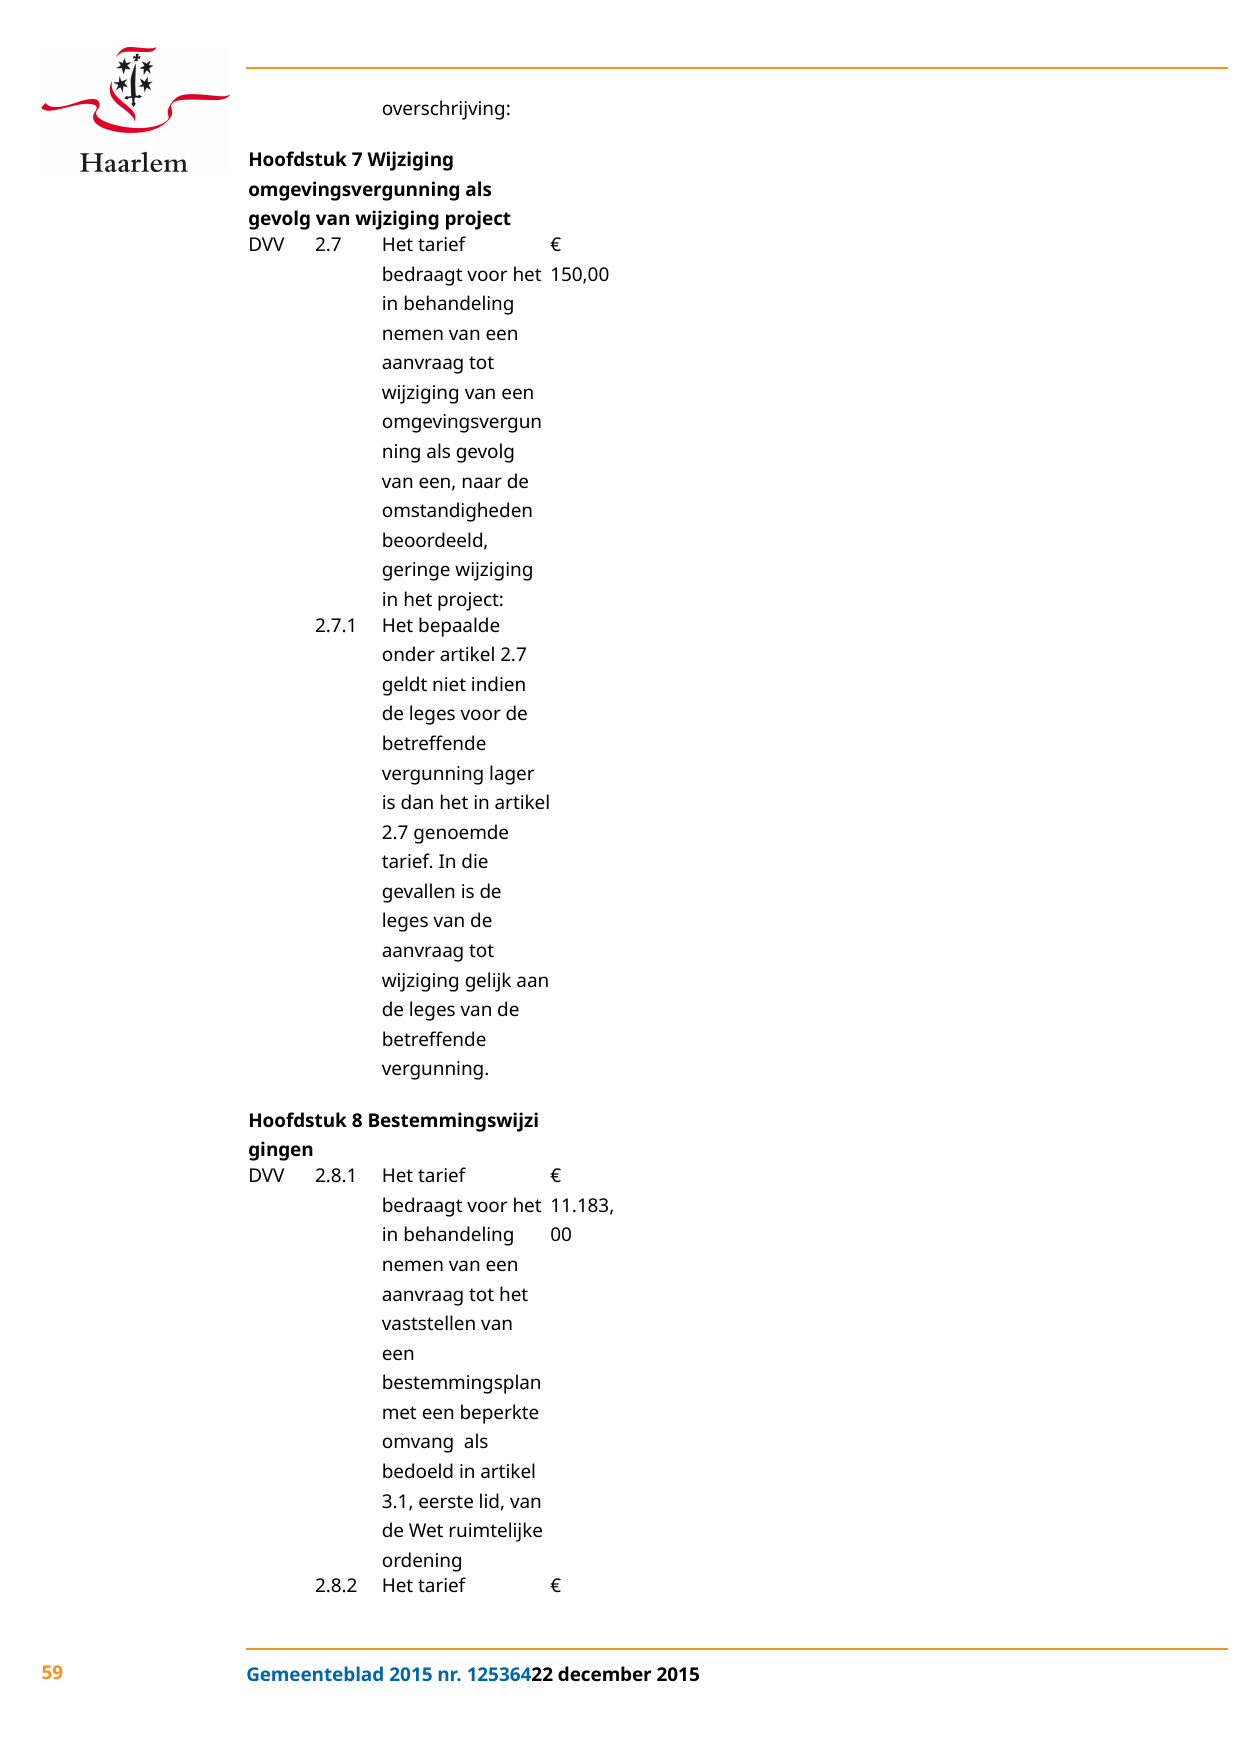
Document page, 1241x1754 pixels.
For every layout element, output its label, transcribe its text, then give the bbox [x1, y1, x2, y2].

table_cell DVV [248, 1163, 315, 1573]
table_cell [684, 1163, 751, 1573]
table_cell [617, 1107, 684, 1162]
table_cell [248, 95, 315, 121]
table_cell [315, 121, 382, 146]
table_cell [1018, 1163, 1085, 1573]
table_cell [550, 612, 617, 1081]
table_cell [1018, 95, 1085, 121]
table_cell [884, 146, 951, 231]
table_cell [1018, 1107, 1085, 1162]
table_cell [248, 1573, 315, 1598]
table_cell [1085, 612, 1152, 1081]
table_cell Het tarief bedraagt voor het in behandeling nemen van een aanvraag tot wijziging van een omgevingsvergunning als gevolg van een, naar de omstandigheden beoordeeld, geringe wijziging in het project: [382, 231, 550, 612]
table_cell [617, 612, 684, 1081]
table_cell [818, 1107, 884, 1162]
table_cell [1085, 121, 1152, 146]
table_cell [684, 231, 751, 612]
table_cell [550, 121, 617, 146]
table_cell € 150,00 [550, 231, 617, 612]
table_cell [818, 146, 884, 231]
table_cell overschrijving: ​ [382, 95, 550, 121]
table_cell [1018, 1081, 1085, 1107]
table_cell [751, 612, 817, 1081]
table_cell [951, 121, 1018, 146]
table_cell [951, 1163, 1018, 1573]
table_cell [315, 95, 382, 121]
table_cell [818, 121, 884, 146]
table_cell [1085, 1081, 1152, 1107]
picture [41, 47, 231, 172]
table_cell [818, 95, 884, 121]
table_cell [751, 1573, 817, 1598]
table_cell [751, 146, 817, 231]
table_cell 2.7.1 [315, 612, 382, 1081]
table_cell [617, 1081, 684, 1107]
table_cell [684, 1081, 751, 1107]
table_cell [617, 1573, 684, 1598]
table_cell [550, 1107, 617, 1162]
table_cell [248, 1081, 315, 1107]
table_cell [684, 1107, 751, 1162]
table_cell [382, 121, 550, 146]
table_cell [1018, 1573, 1085, 1598]
table_cell 2.8.1 [315, 1163, 382, 1573]
table_cell [617, 231, 684, 612]
table_cell [818, 1163, 884, 1573]
table_cell [617, 1163, 684, 1573]
table_cell [751, 1107, 817, 1162]
table_cell [884, 1081, 951, 1107]
table_cell [818, 231, 884, 612]
table_cell [684, 95, 751, 121]
table_cell Het tarief [382, 1573, 550, 1598]
table_cell [751, 95, 817, 121]
table_cell DVV [248, 231, 315, 612]
table_cell [248, 612, 315, 1081]
table_cell [818, 1573, 884, 1598]
table_cell [884, 231, 951, 612]
table_cell [884, 95, 951, 121]
table_cell Hoofdstuk 7 Wijziging omgevingsvergunning als gevolg van wijziging project [248, 146, 550, 231]
table_cell [1018, 146, 1085, 231]
table_cell [884, 121, 951, 146]
table_cell [818, 1081, 884, 1107]
table_cell [751, 121, 817, 146]
table_cell [1085, 1107, 1152, 1162]
table_cell [550, 1081, 617, 1107]
table_cell [617, 146, 684, 231]
table_cell [884, 1163, 951, 1573]
table_cell [382, 1081, 550, 1107]
table_cell [951, 1573, 1018, 1598]
table_cell [617, 95, 684, 121]
table_cell [751, 231, 817, 612]
table_cell [951, 95, 1018, 121]
table_cell [751, 1081, 817, 1107]
table_cell [951, 612, 1018, 1081]
table_cell [884, 1573, 951, 1598]
table_cell [550, 95, 617, 121]
table_cell [951, 1081, 1018, 1107]
table_cell [684, 121, 751, 146]
table_cell € 11.183,00 [550, 1163, 617, 1573]
table_cell [550, 146, 617, 231]
table_cell 2.7 [315, 231, 382, 612]
table_cell [818, 612, 884, 1081]
table_cell [315, 1081, 382, 1107]
table_cell [1085, 1163, 1152, 1573]
table_cell Het bepaalde onder artikel 2.7 geldt niet indien de leges voor de betreffende vergunning lager is dan het in artikel 2.7 genoemde tarief. In die gevallen is de leges van de aanvraag tot wijziging gelijk aan de leges van de betreffende vergunning. [382, 612, 550, 1081]
table_cell [751, 1163, 817, 1573]
table_cell [884, 612, 951, 1081]
table_cell [951, 231, 1018, 612]
table_cell [1018, 121, 1085, 146]
table_cell Het tarief bedraagt voor het in behandeling nemen van een aanvraag tot het vaststellen van een bestemmingsplan met een beperkte omvang als bedoeld in artikel 3.1, eerste lid, van de Wet ruimtelijke ordening [382, 1163, 550, 1573]
table_cell [684, 612, 751, 1081]
table_cell [951, 1107, 1018, 1162]
table_cell [1085, 146, 1152, 231]
table_cell [884, 1107, 951, 1162]
table_cell [684, 146, 751, 231]
table_cell [1085, 1573, 1152, 1598]
table_cell [951, 146, 1018, 231]
table_cell [617, 121, 684, 146]
table_cell [1018, 612, 1085, 1081]
table_cell [248, 121, 315, 146]
table_cell [1018, 231, 1085, 612]
table_cell [1085, 95, 1152, 121]
table_cell [1085, 231, 1152, 612]
table_cell [684, 1573, 751, 1598]
table_cell 2.8.2 [315, 1573, 382, 1598]
table_cell € [550, 1573, 617, 1598]
table_cell Hoofdstuk 8 Bestemmingswijzigingen [248, 1107, 550, 1162]
